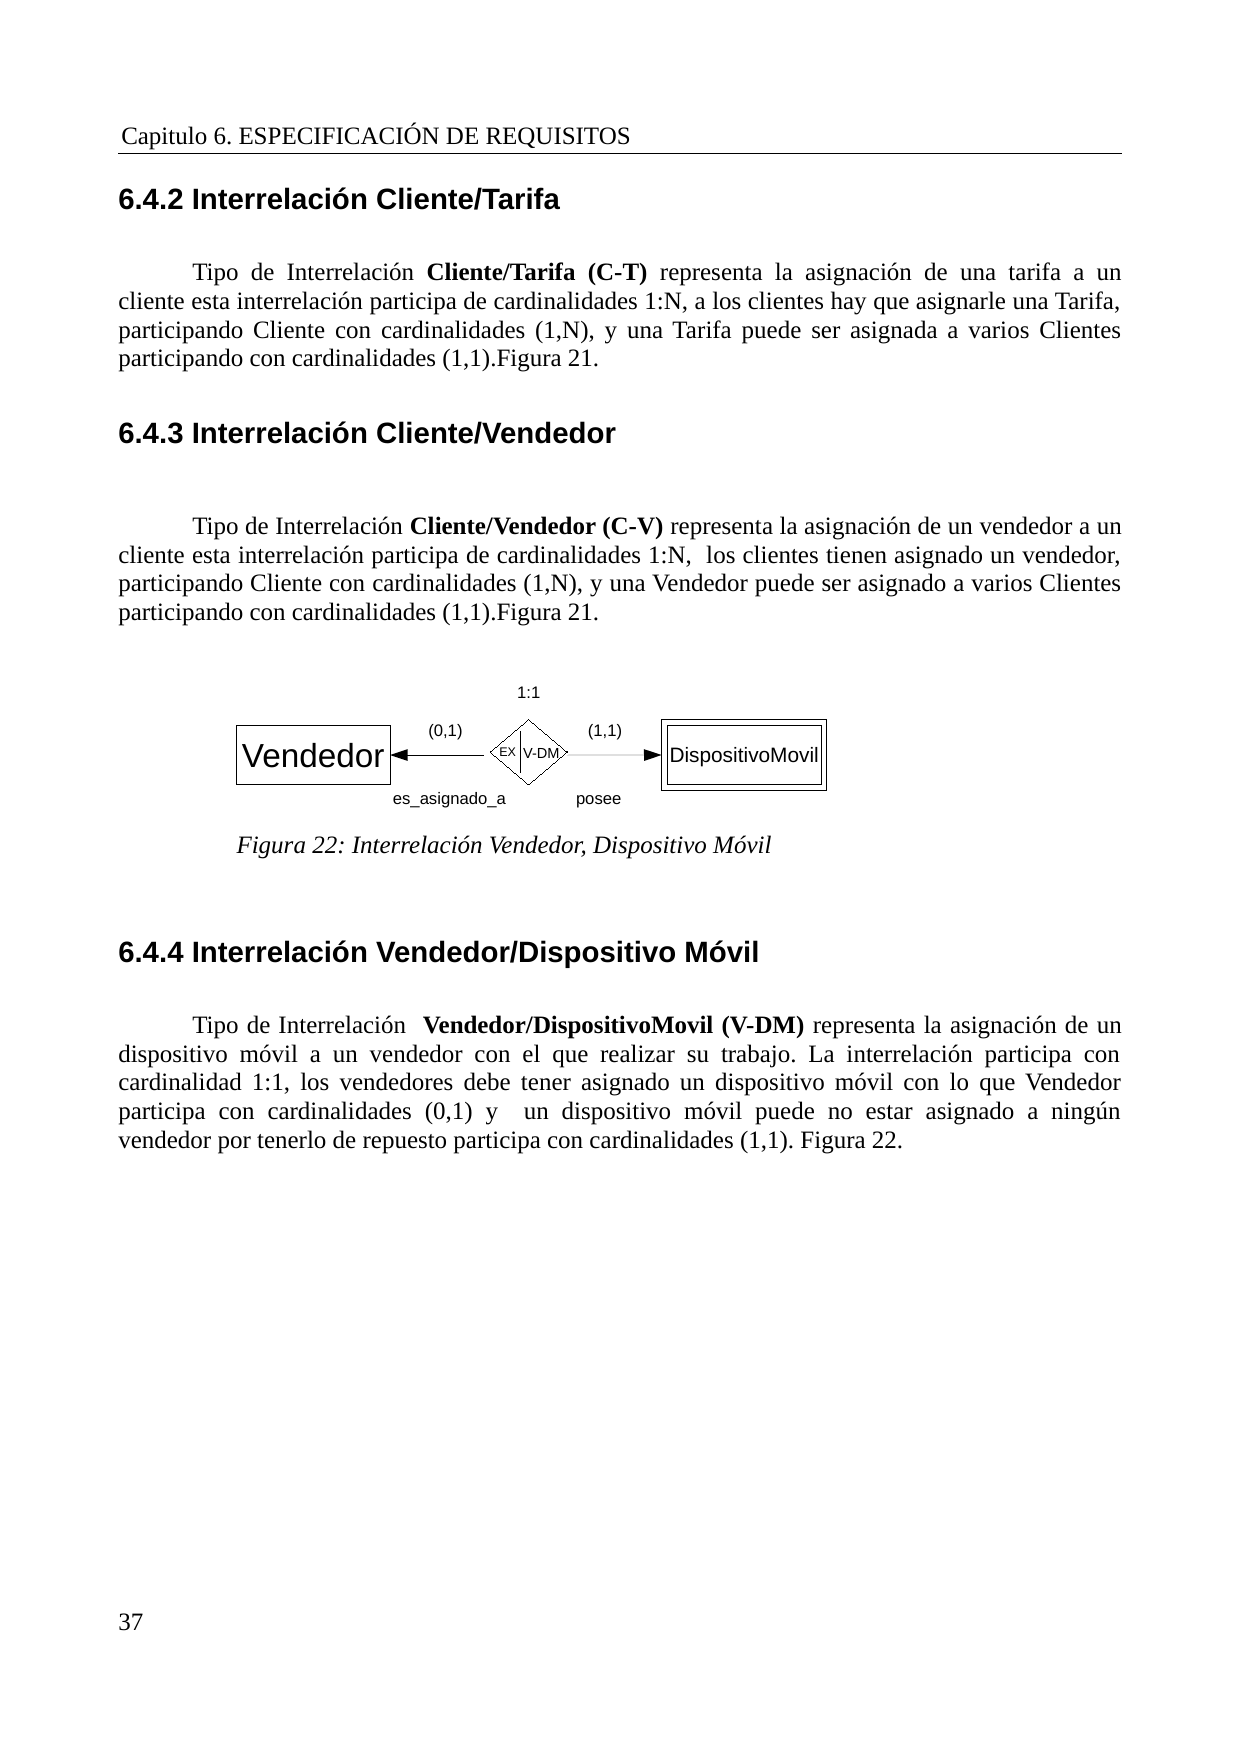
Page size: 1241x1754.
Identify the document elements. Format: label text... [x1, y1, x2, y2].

subtitle 6.4.3 Interrelación Cliente/Vendedor [118, 416, 1122, 449]
text Tipo de Interrelación Vendedor/DispositivoMovil (V-DM) representa la asignación de un dispositivo móvil a un vendedor con el que realizar su trabajo. La interrelación participa con cardinalidad 1:1, los vendedores debe tener asignado un dispositivo móvil con lo que Vendedor participa con cardinalidades (0,1) y un dispositivo móvil puede no estar asignado a ningún vendedor por tenerlo de repuesto participa con cardinalidades (1,1). Figura 22. [118, 1010, 1122, 1154]
subtitle 6.4.2 Interrelación Cliente/Tarifa [118, 182, 1122, 216]
text Tipo de Interrelación Cliente/Vendedor (C-V) representa la asignación de un vendedor a un cliente esta interrelación participa de cardinalidades 1:N, los clientes tienen asignado un vendedor, participando Cliente con cardinalidades (1,N), y una Vendedor puede ser asignado a varios Clientes participando con cardinalidades (1,1).Figura 21. [118, 511, 1122, 626]
text Tipo de Interrelación Cliente/Tarifa (C-T) representa la asignación de una tarifa a un cliente esta interrelación participa de cardinalidades 1:N, a los clientes hay que asignarle una Tarifa, participando Cliente con cardinalidades (1,N), y una Tarifa puede ser asignada a varios Clientes participando con cardinalidades (1,1).Figura 21. [118, 257, 1122, 372]
text Figura 22: Interrelación Vendedor, Dispositivo Móvil [236, 687, 827, 859]
subtitle 6.4.4 Interrelación Vendedor/Dispositivo Móvil [118, 935, 1122, 969]
